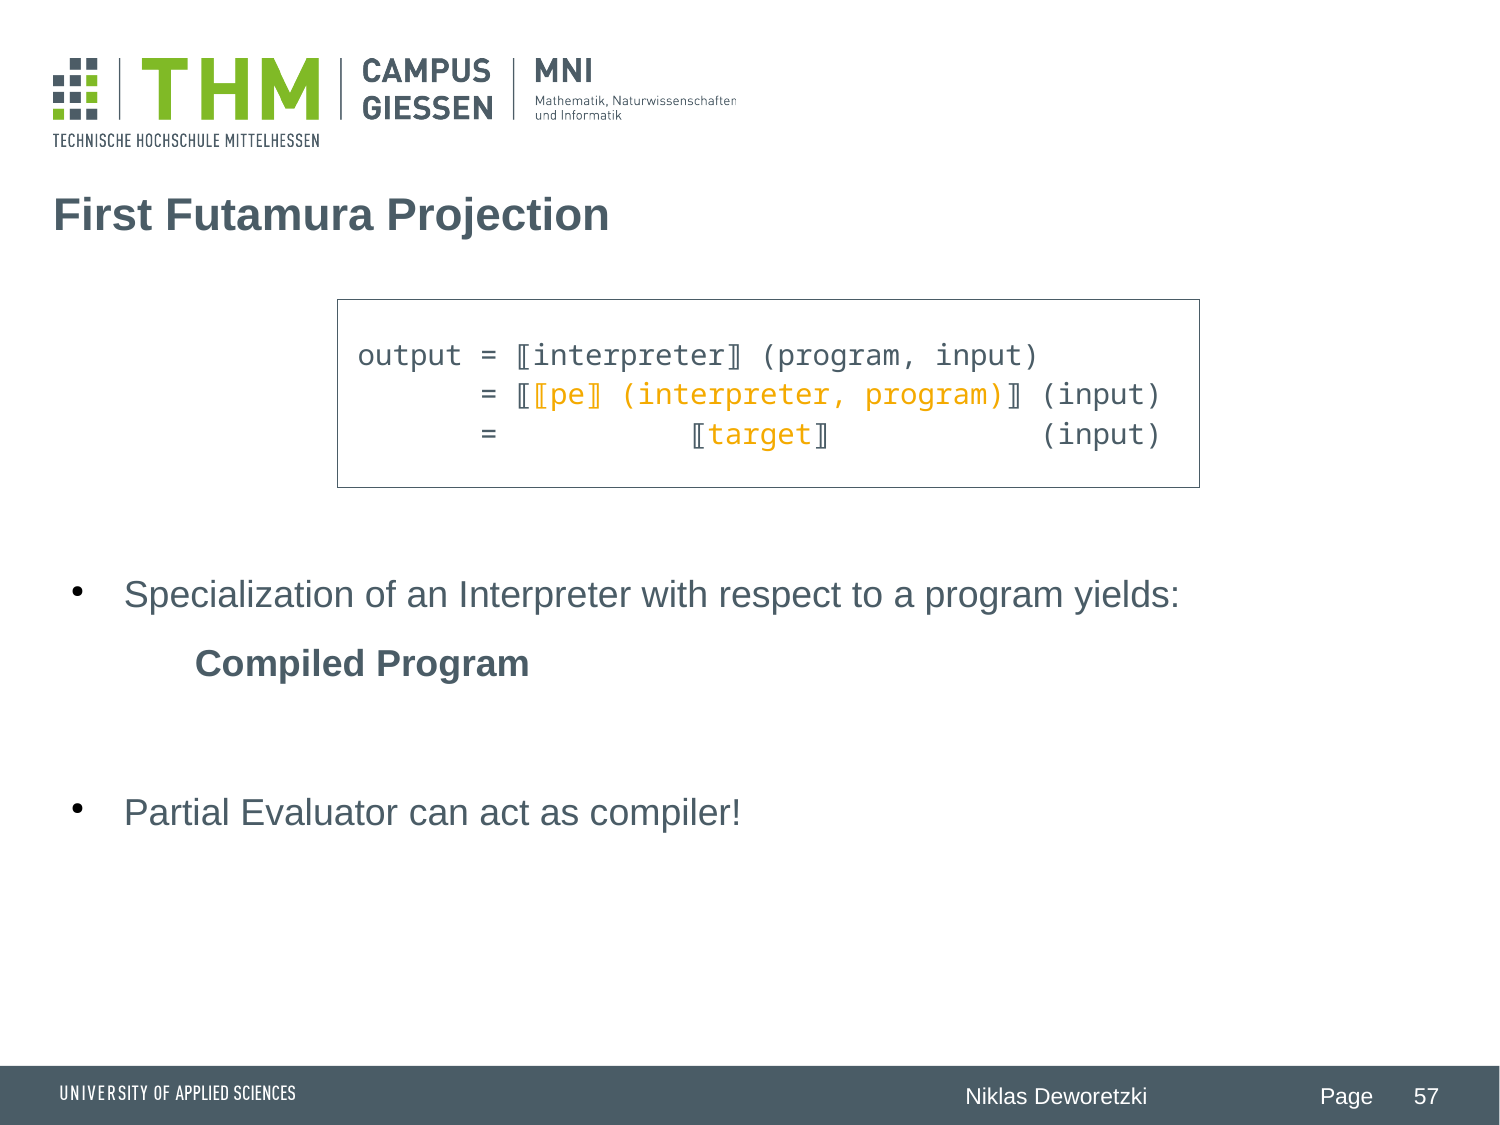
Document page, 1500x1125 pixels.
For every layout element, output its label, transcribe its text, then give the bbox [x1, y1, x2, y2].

picture [59, 1082, 296, 1104]
text_box output = ⟦interpreter⟧ (program, input) = ⟦⟦pe⟧ (interpreter, program)⟧ (input) = ⟦target⟧ (input) [337, 299, 1200, 488]
title First Futamura Projection [53, 177, 1435, 272]
list Specialization of an Interpreter with respect to a program yields: Compiled Program Partial Evaluator can act as compiler! [53, 562, 1436, 1013]
picture [53, 58, 736, 147]
slide_number [1376, 1073, 1455, 1118]
